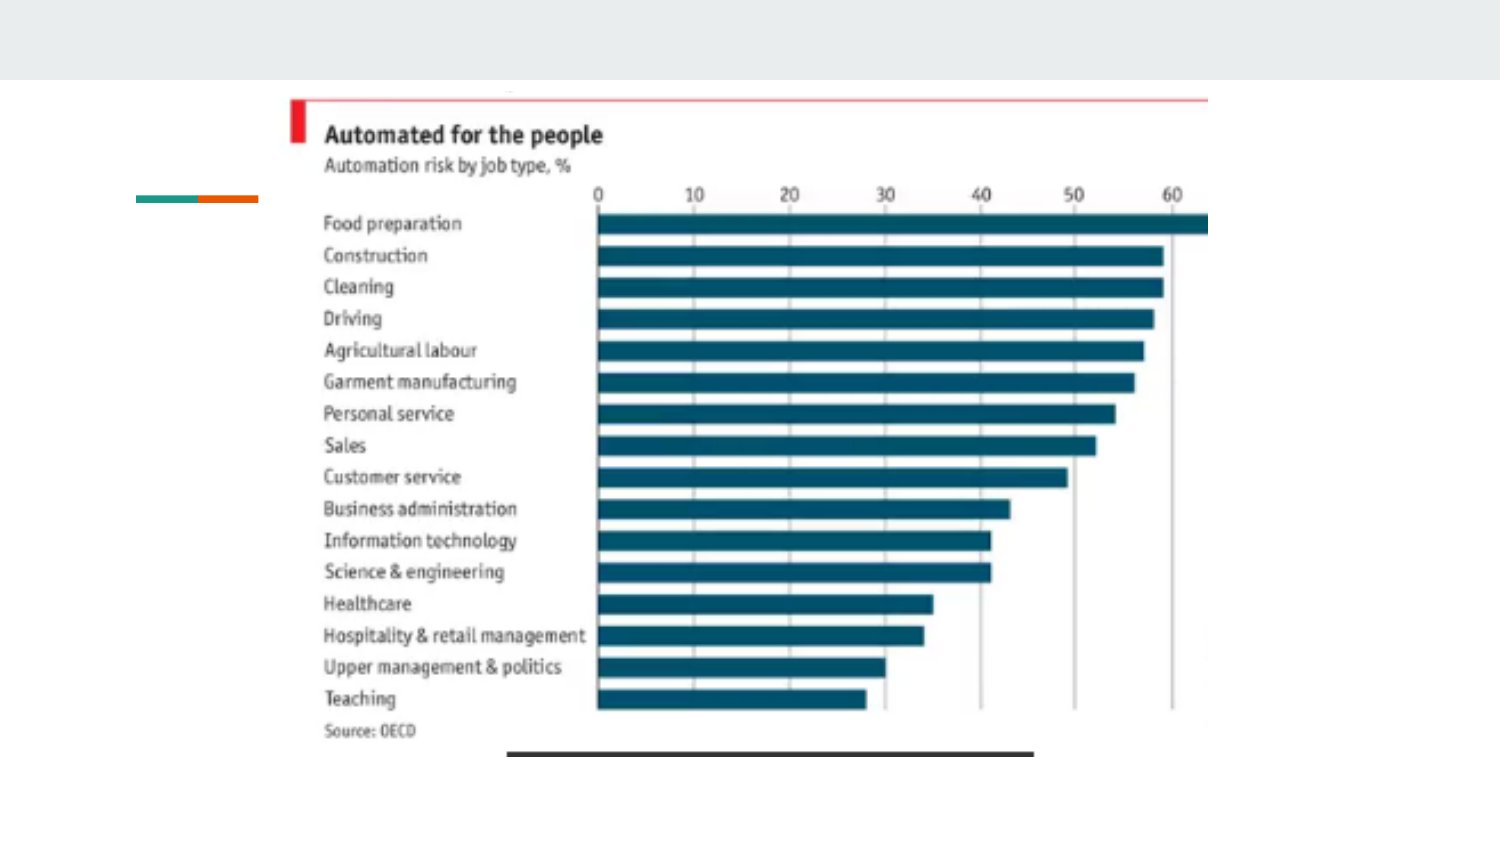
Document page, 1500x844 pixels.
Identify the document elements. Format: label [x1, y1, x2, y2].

picture [277, 91, 1208, 758]
